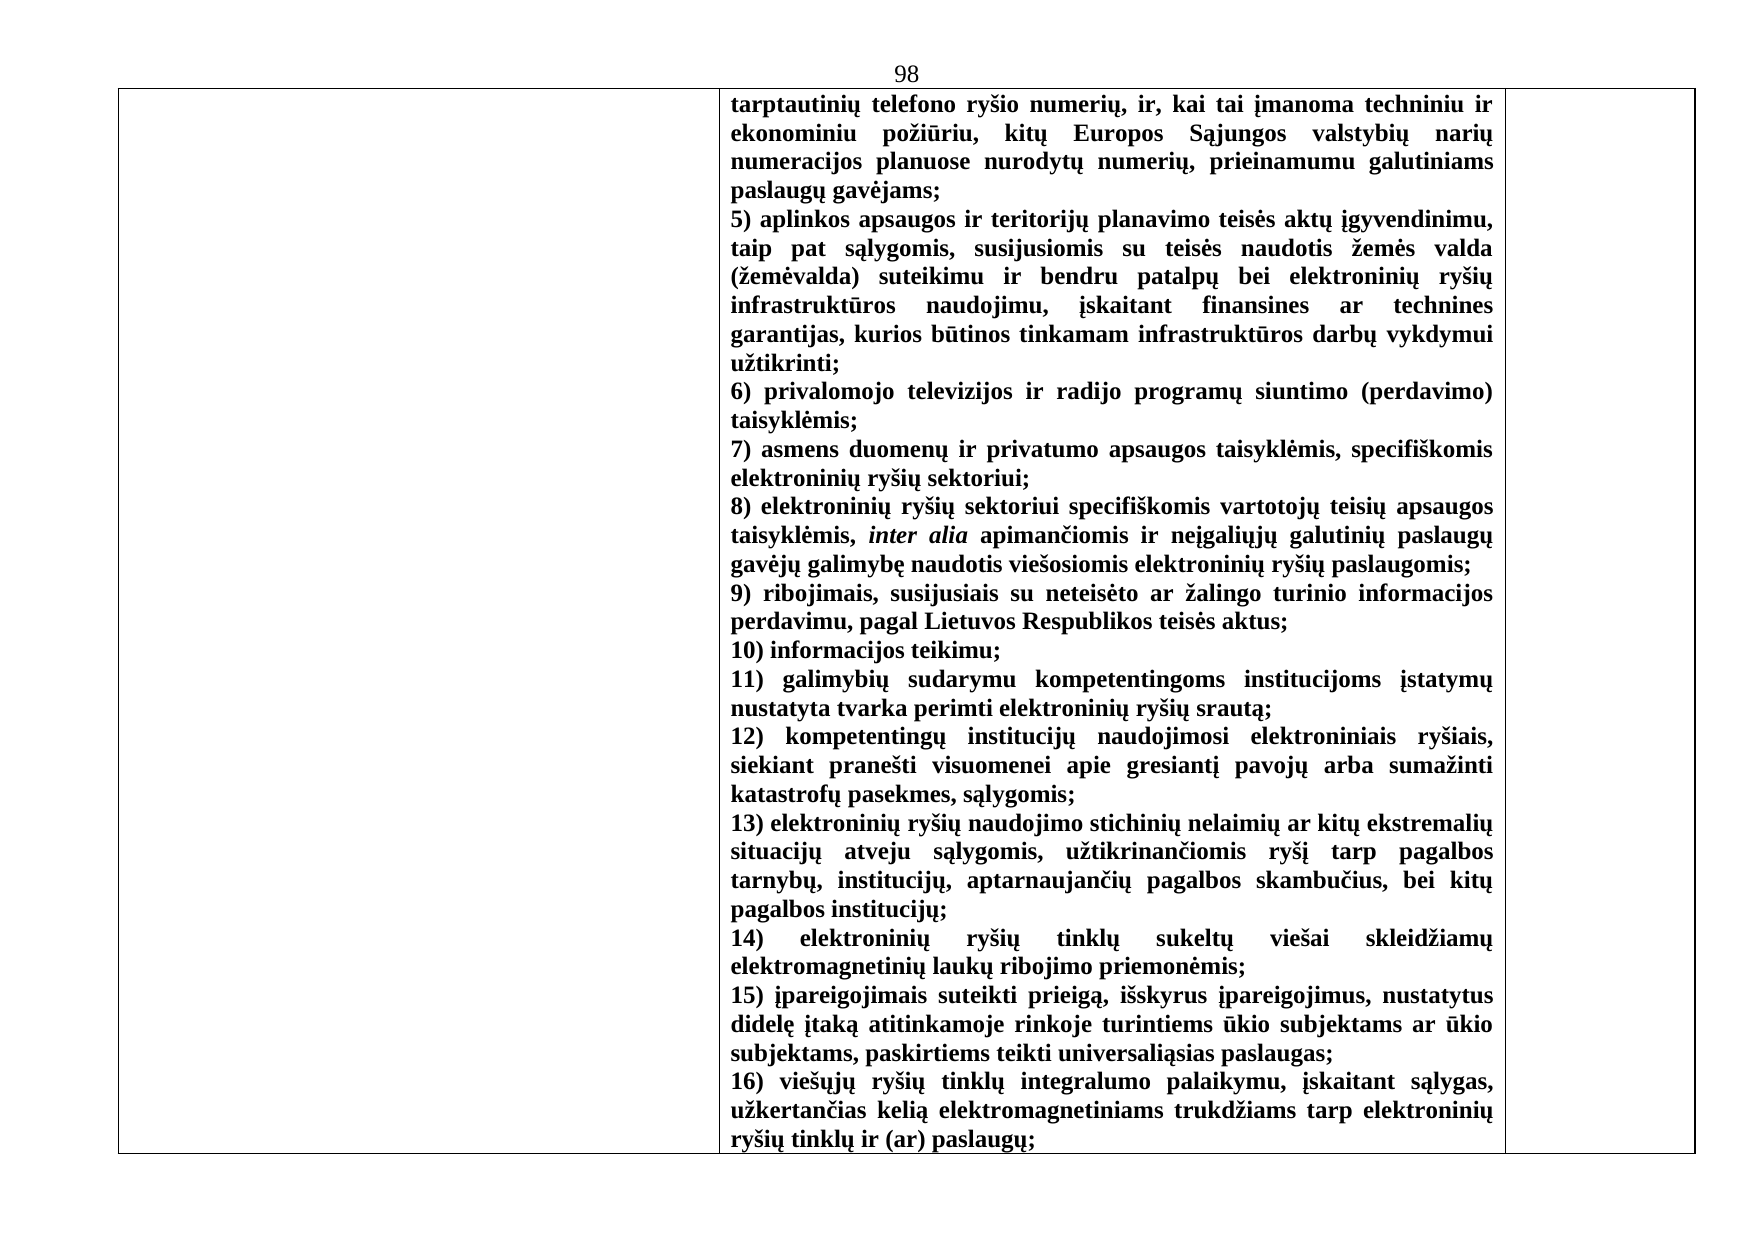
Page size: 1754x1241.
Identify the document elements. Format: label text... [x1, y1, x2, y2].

table_cell [1506, 89, 1694, 1153]
table_cell [119, 89, 719, 1153]
table_cell tarptautinių telefono ryšio numerių, ir, kai tai įmanoma techniniu ir ekonominiu požiūriu, kitų Europos Sąjungos valstybių narių numeracijos planuose nurodytų numerių, prieinamumu galutiniams paslaugų gavėjams; 5) aplinkos apsaugos ir teritorijų planavimo teisės aktų įgyvendinimu, taip pat sąlygomis, susijusiomis su teisės naudotis žemės valda (žemėvalda) suteikimu ir bendru patalpų bei elektroninių ryšių infrastruktūros naudojimu, įskaitant finansines ar technines garantijas, kurios būtinos tinkamam infrastruktūros darbų vykdymui užtikrinti; 6) privalomojo televizijos ir radijo programų siuntimo (perdavimo) taisyklėmis; 7) asmens duomenų ir privatumo apsaugos taisyklėmis, specifiškomis elektroninių ryšių sektoriui; 8) elektroninių ryšių sektoriui specifiškomis vartotojų teisių apsaugos taisyklėmis, inter alia apimančiomis ir neįgaliųjų galutinių paslaugų gavėjų galimybę naudotis viešosiomis elektroninių ryšių paslaugomis; 9) ribojimais, susijusiais su neteisėto ar žalingo turinio informacijos perdavimu, pagal Lietuvos Respublikos teisės aktus; 10) informacijos teikimu; 11) galimybių sudarymu kompetentingoms institucijoms įstatymų nustatyta tvarka perimti elektroninių ryšių srautą; 12) kompetentingų institucijų naudojimosi elektroniniais ryšiais, siekiant pranešti visuomenei apie gresiantį pavojų arba sumažinti katastrofų pasekmes, sąlygomis; 13) elektroninių ryšių naudojimo stichinių nelaimių ar kitų ekstremalių situacijų atveju sąlygomis, užtikrinančiomis ryšį tarp pagalbos tarnybų, institucijų, aptarnaujančių pagalbos skambučius, bei kitų pagalbos institucijų; 14) elektroninių ryšių tinklų sukeltų viešai skleidžiamų elektromagnetinių laukų ribojimo priemonėmis; 15) įpareigojimais suteikti prieigą, išskyrus įpareigojimus, nustatytus didelę įtaką atitinkamoje rinkoje turintiems ūkio subjektams ar ūkio subjektams, paskirtiems teikti universaliąsias paslaugas; 16) viešųjų ryšių tinklų integralumo palaikymu, įskaitant sąlygas, užkertančias kelią elektromagnetiniams trukdžiams tarp elektroninių ryšių tinklų ir (ar) paslaugų; [720, 89, 1505, 1153]
